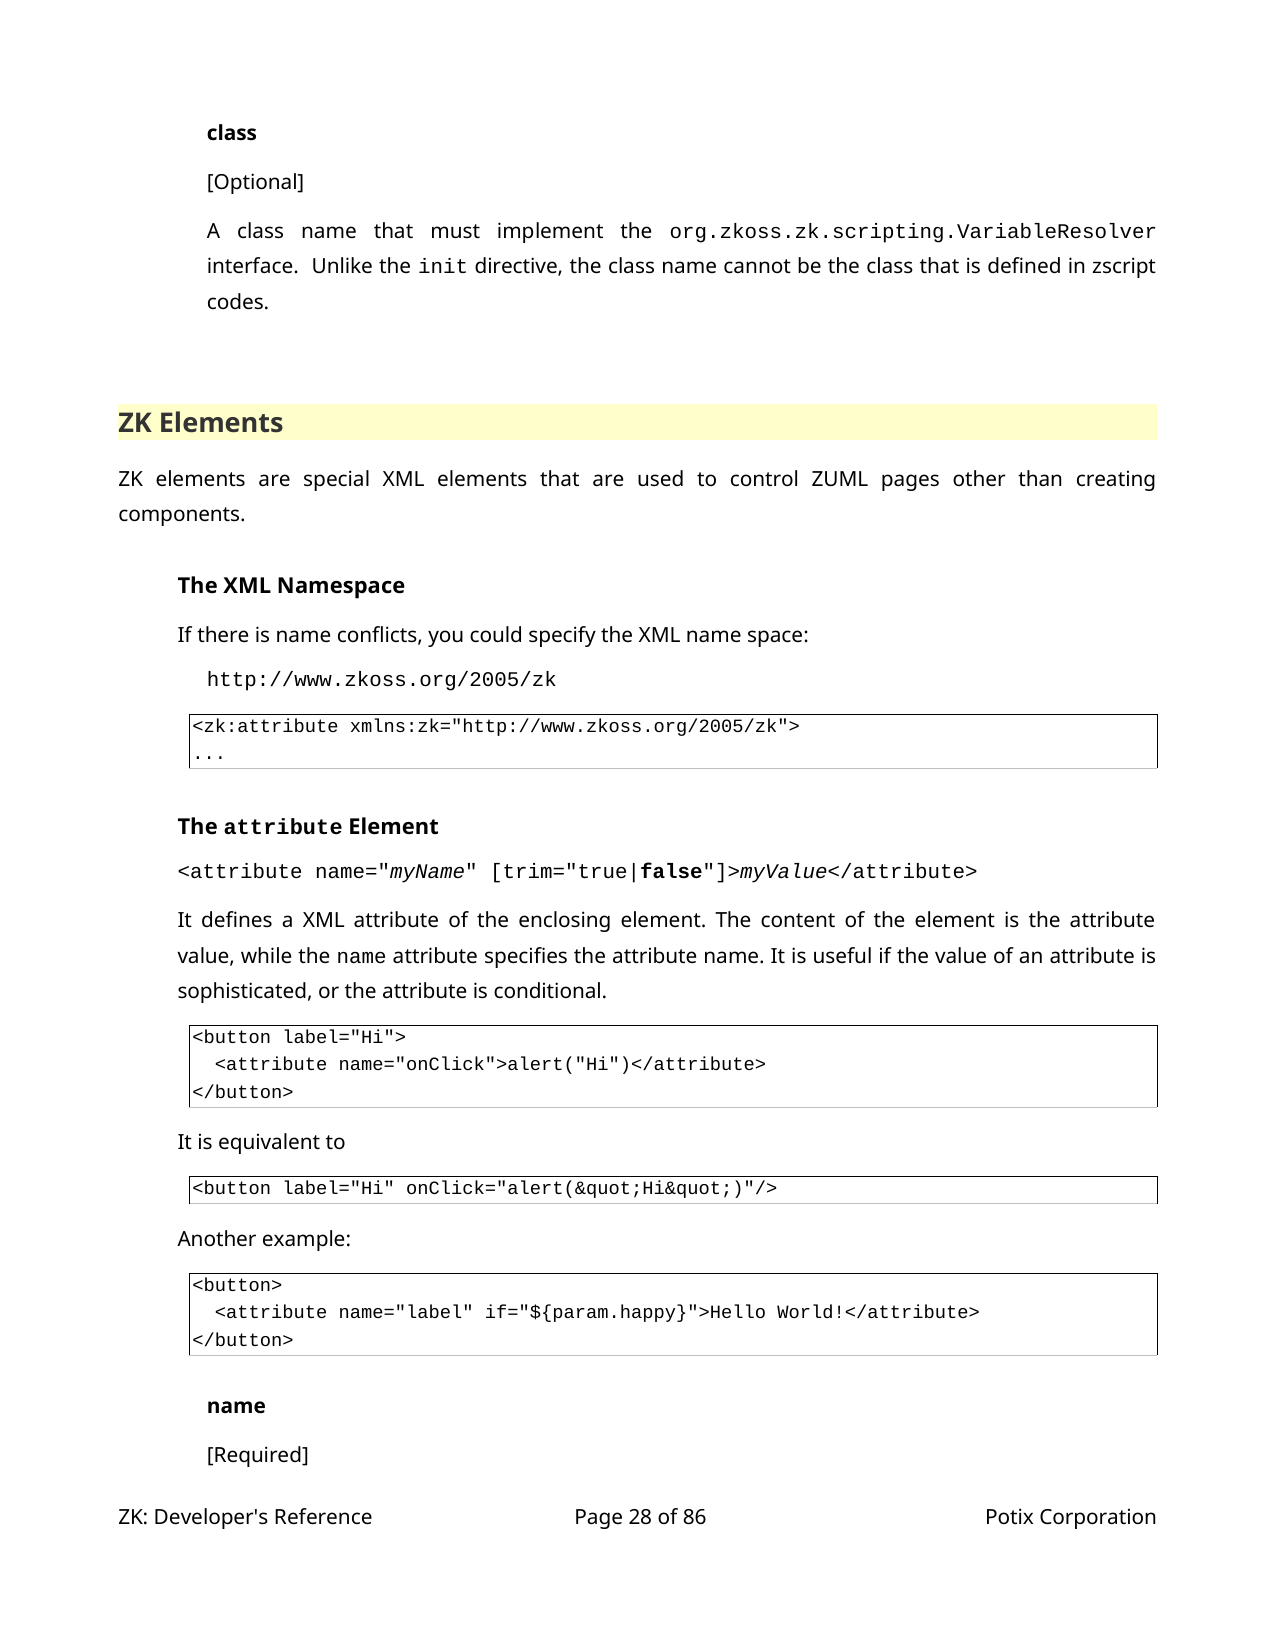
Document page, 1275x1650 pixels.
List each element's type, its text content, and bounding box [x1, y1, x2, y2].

text <attribute name="onClick">alert("Hi")</attribute> [190, 1052, 1157, 1077]
text If there is name conflicts, you could specify the XML name space: [177, 621, 1157, 649]
text <button label="Hi" onClick="alert(&quot;Hi&quot;)"/> [190, 1177, 1157, 1203]
text http://www.zkoss.org/2005/zk [207, 669, 1157, 693]
subtitle class [207, 118, 1157, 146]
text <zk:attribute xmlns:zk="http://www.zkoss.org/2005/zk"> [190, 715, 1157, 738]
text [Required] [207, 1440, 1157, 1468]
text <attribute name="label" if="${param.happy}">Hello World!</attribute> [190, 1300, 1157, 1324]
text [Optional] [207, 167, 1157, 195]
text </button> [190, 1079, 1157, 1107]
text <button label="Hi"> [190, 1026, 1157, 1049]
text A class name that must implement the org.zkoss.zk.scripting.VariableResolver interface. Unlike the init directive, the class name cannot be the class that is defined in zscript codes. [207, 216, 1157, 315]
subtitle The XML Namespace [177, 570, 1157, 600]
text <attribute name="myName" [trim="true|false"]>myValue</attribute> [177, 861, 1157, 885]
text ZK elements are special XML elements that are used to control ZUML pages other than creating components. [118, 464, 1157, 527]
text ... [190, 741, 1157, 768]
subtitle name [207, 1391, 1157, 1419]
text It is equivalent to [177, 1127, 1157, 1156]
subtitle The attribute Element [177, 811, 1157, 841]
text It defines a XML attribute of the enclosing element. The content of the element is the attribute value, while the name attribute specifies the attribute name. It is useful if the value of an attribute is sophisticated, or the attribute is conditional. [177, 906, 1157, 1004]
text </button> [190, 1327, 1157, 1355]
text <button> [190, 1274, 1157, 1297]
subtitle ZK Elements [118, 404, 1157, 440]
text Another example: [177, 1224, 1157, 1252]
